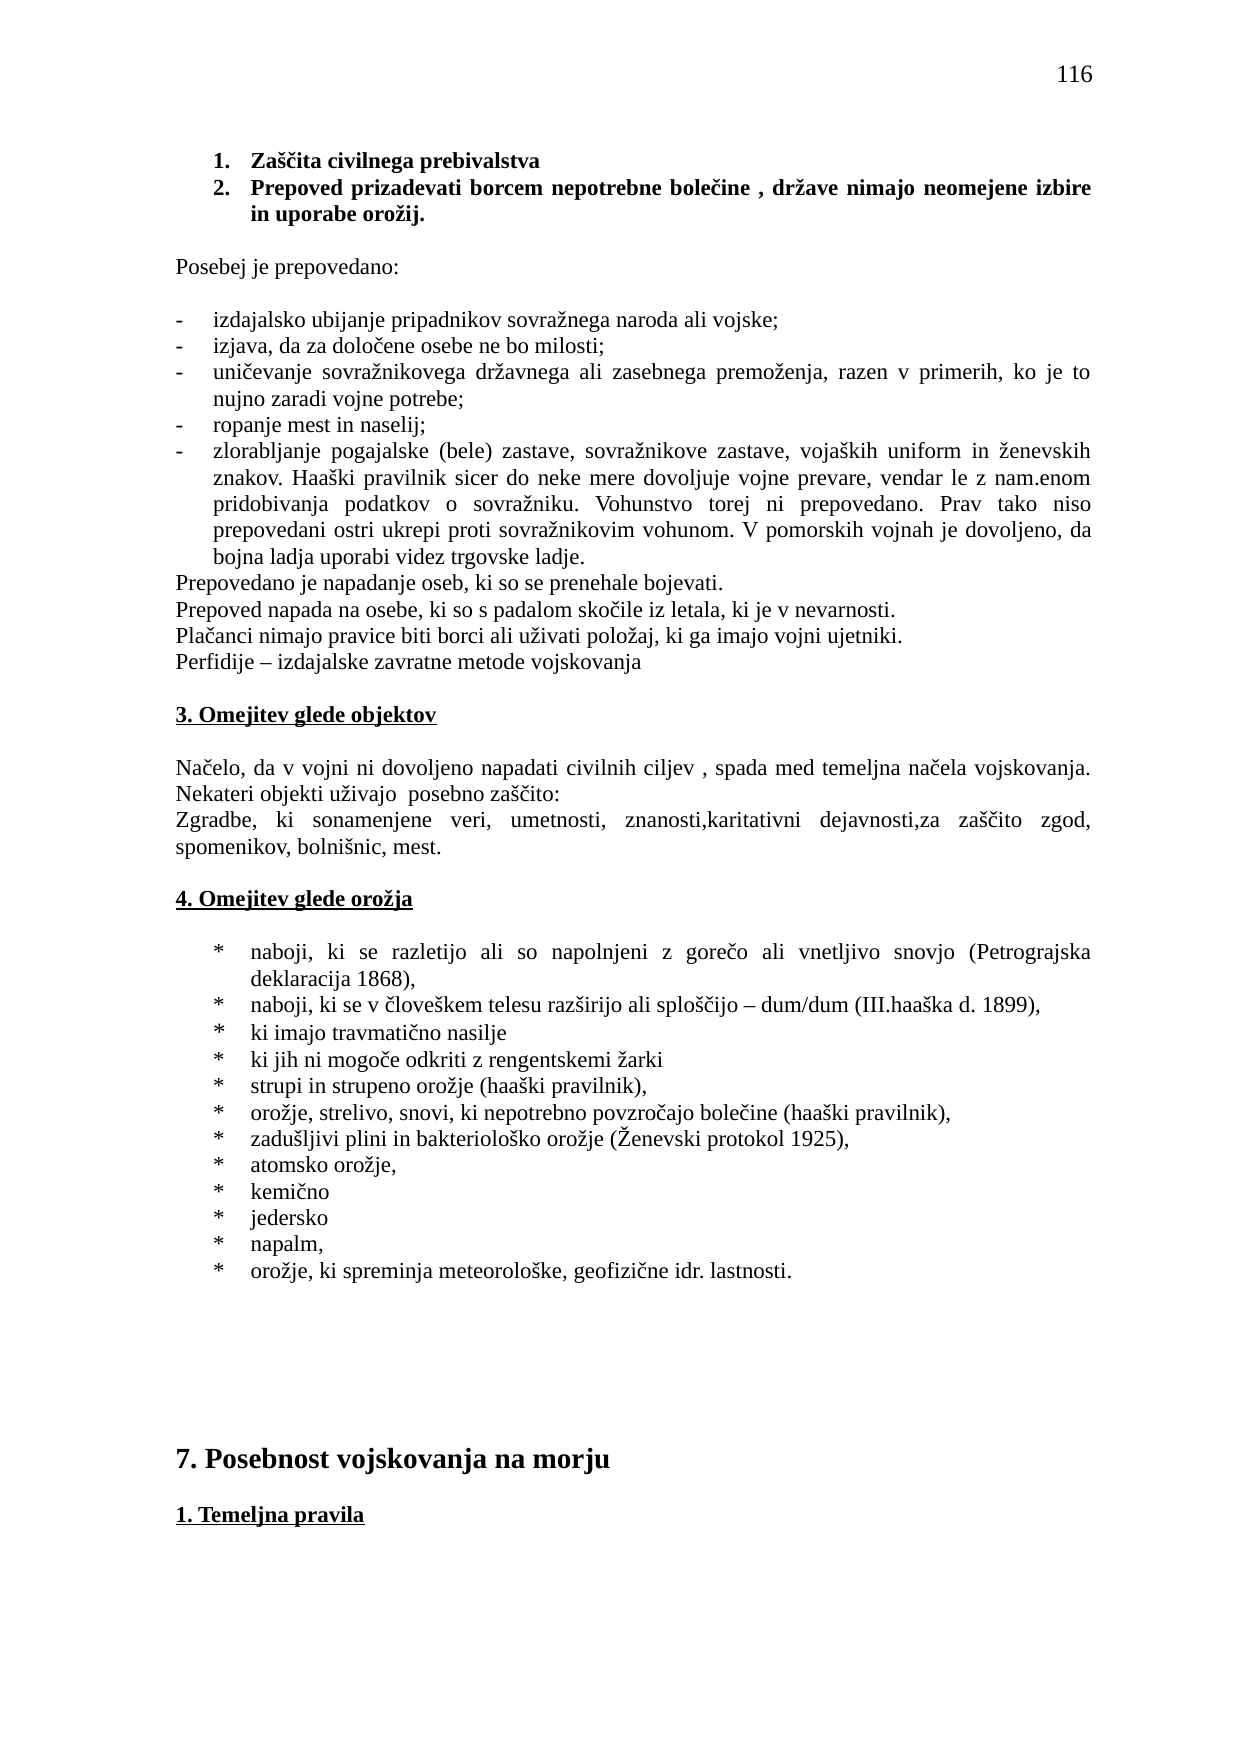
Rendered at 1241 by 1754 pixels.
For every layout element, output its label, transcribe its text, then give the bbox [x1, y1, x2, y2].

list orožje, strelivo, snovi, ki nepotrebno povzročajo bolečine (haaški pravilnik), [213, 1099, 1093, 1125]
list strupi in strupeno orožje (haaški pravilnik), [213, 1072, 1093, 1099]
list atomsko orožje, [213, 1151, 1093, 1178]
text Prepovedano je napadanje oseb, ki so se prenehale bojevati. [175, 569, 1093, 596]
list orožje, ki spreminja meteorološke, geofizične idr. lastnosti. [213, 1257, 1093, 1283]
list zlorabljanje pogajalske (bele) zastave, sovražnikove zastave, vojaških uniform in ženevskih znakov. Haaški pravilnik sicer do neke mere dovoljuje vojne prevare, vendar le z nam.enom pridobivanja podatkov o sovražniku. Vohunstvo torej ni prepovedano. Prav tako niso prepovedani ostri ukrepi proti sovražnikovim vohunom. V pomorskih vojnah je dovoljeno, da bojna ladja uporabi videz trgovske ladje. [175, 437, 1093, 569]
list napalm, [213, 1231, 1093, 1257]
text Zgradbe, ki sonamenjene veri, umetnosti, znanosti,karitativni dejavnosti,za zaščito zgod, spomenikov, bolnišnic, mest. [175, 806, 1093, 859]
text 1. Temeljna pravila [175, 1501, 1093, 1528]
list ropanje mest in naselij; [175, 411, 1093, 437]
list Prepoved prizadevati borcem nepotrebne bolečine , države nimajo neomejene izbire in uporabe orožij. [213, 174, 1093, 227]
text Posebej je prepovedano: [175, 253, 1093, 279]
list uničevanje sovražnikovega državnega ali zasebnega premoženja, razen v primerih, ko je to nujno zaradi vojne potrebe; [175, 358, 1093, 411]
text Perfidije – izdajalske zavratne metode vojskovanja [175, 648, 1093, 675]
text 7. Posebnost vojskovanja na morju [175, 1441, 1093, 1475]
list Zaščita civilnega prebivalstva [213, 148, 1093, 174]
list naboji, ki se v človeškem telesu razširijo ali sploščijo – dum/dum (III.haaška d. 1899), [213, 991, 1093, 1017]
list izjava, da za določene osebe ne bo milosti; [175, 332, 1093, 358]
text Plačanci nimajo pravice biti borci ali uživati položaj, ki ga imajo vojni ujetniki. [175, 622, 1093, 648]
list ki imajo travmatično nasilje [213, 1017, 1093, 1046]
list zadušljivi plini in bakteriološko orožje (Ženevski protokol 1925), [213, 1125, 1093, 1151]
text Prepoved napada na osebe, ki so s padalom skočile iz letala, ki je v nevarnosti. [175, 596, 1093, 622]
list naboji, ki se razletijo ali so napolnjeni z gorečo ali vnetljivo snovjo (Petrograjska deklaracija 1868), [213, 938, 1093, 991]
text 4. Omejitev glede orožja [175, 886, 1093, 912]
list kemično [213, 1178, 1093, 1204]
list izdajalsko ubijanje pripadnikov sovražnega naroda ali vojske; [175, 306, 1093, 332]
list ki jih ni mogoče odkriti z rengentskemi žarki [213, 1046, 1093, 1072]
text Načelo, da v vojni ni dovoljeno napadati civilnih ciljev , spada med temeljna načela vojskovanja. Nekateri objekti uživajo posebno zaščito: [175, 754, 1093, 806]
text 3. Omejitev glede objektov [175, 701, 1093, 727]
list jedersko [213, 1204, 1093, 1231]
